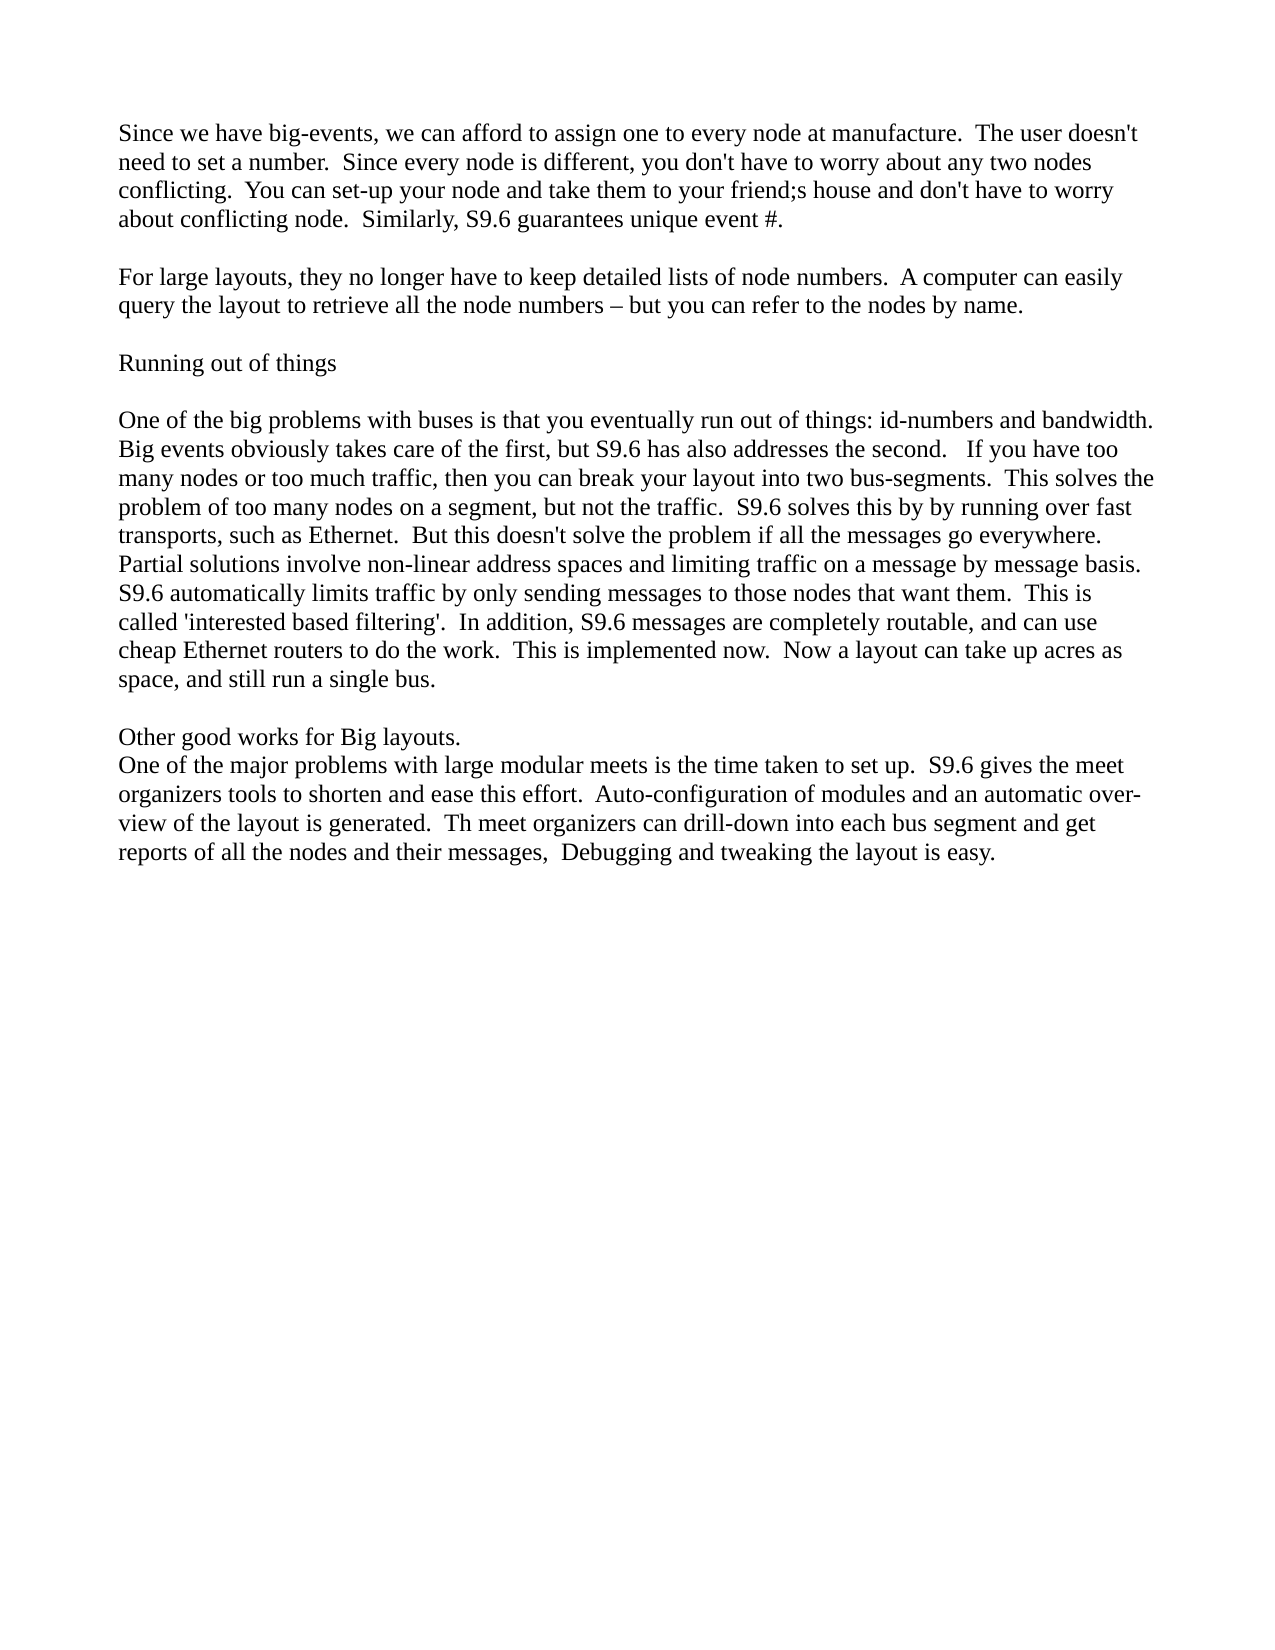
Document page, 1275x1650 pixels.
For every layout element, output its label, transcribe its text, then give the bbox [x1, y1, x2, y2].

text Running out of things [118, 348, 1157, 377]
text Since we have big-events, we can afford to assign one to every node at manufacture. The user doesn't need to set a number. Since every node is different, you don't have to worry about any two nodes conflicting. You can set-up your node and take them to your friend;s house and don't have to worry about conflicting node. Similarly, S9.6 guarantees unique event #. [118, 118, 1157, 233]
text Other good works for Big layouts. [118, 722, 1157, 751]
text One of the major problems with large modular meets is the time taken to set up. S9.6 gives the meet organizers tools to shorten and ease this effort. Auto-configuration of modules and an automatic over-view of the layout is generated. Th meet organizers can drill-down into each bus segment and get reports of all the nodes and their messages, Debugging and tweaking the layout is easy. [118, 751, 1157, 866]
text One of the big problems with buses is that you eventually run out of things: id-numbers and bandwidth. Big events obviously takes care of the first, but S9.6 has also addresses the second. If you have too many nodes or too much traffic, then you can break your layout into two bus-segments. This solves the problem of too many nodes on a segment, but not the traffic. S9.6 solves this by by running over fast transports, such as Ethernet. But this doesn't solve the problem if all the messages go everywhere. Partial solutions involve non-linear address spaces and limiting traffic on a message by message basis. S9.6 automatically limits traffic by only sending messages to those nodes that want them. This is called 'interested based filtering'. In addition, S9.6 messages are completely routable, and can use cheap Ethernet routers to do the work. This is implemented now. Now a layout can take up acres as space, and still run a single bus. [118, 406, 1157, 693]
text For large layouts, they no longer have to keep detailed lists of node numbers. A computer can easily query the layout to retrieve all the node numbers – but you can refer to the nodes by name. [118, 262, 1157, 319]
